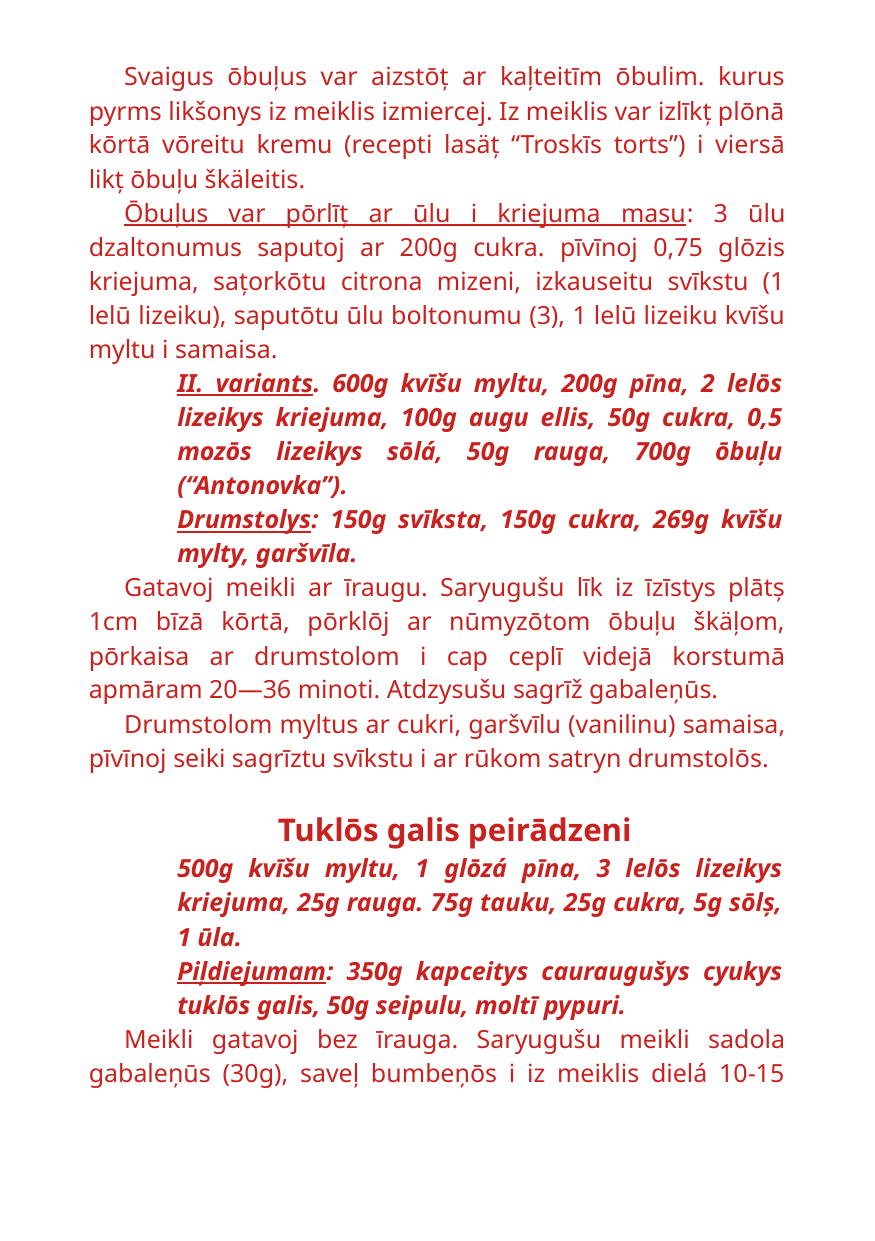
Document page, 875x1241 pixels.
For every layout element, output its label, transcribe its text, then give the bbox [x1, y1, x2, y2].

text II. variants. 600g kvīšu myltu, 200g pīna, 2 lelōs lizeikys kriejuma, 100g augu ellis, 50g cukra, 0,5 mozōs lizeikys sōlá, 50g rauga, 700g ōbuļu (“Antonovka”). [177, 366, 786, 502]
text Drumstolys: 150g svīksta, 150g cukra, 269g kvīšu mylty, garšvīla. [177, 502, 786, 570]
text 500g kvīšu myltu, 1 glōzá pīna, 3 lelōs lizeikys kriejuma, 25g rauga. 75g tauku, 25g cukra, 5g sōlș, 1 ūla. [177, 851, 786, 953]
text Piļdiejumam: 350g kapceitys cauraugušys cyukys tuklōs galis, 50g seipulu, moltī pypuri. [177, 953, 786, 1021]
text Ōbuļus var pōrlīț ar ūlu i kriejuma masu: 3 ūlu dzaltonumus saputoj ar 200g cukra. pīvīnoj 0,75 glōzis kriejuma, sațorkōtu citrona mizeni, izkauseitu svīkstu (1 lelū lizeiku), saputōtu ūlu boltonumu (3), 1 lelū lizeiku kvīšu myltu i samaisa. [88, 195, 786, 366]
text Drumstolom myltus ar cukri, garšvīlu (vanilinu) samaisa, pīvīnoj seiki sagrīztu svīkstu i ar rūkom satryn drumstolōs. [88, 706, 786, 774]
text Meikli gatavoj bez īrauga. Saryugušu meikli sadola gabaleņūs (30g), saveļ bumbeņōs i iz meiklis dielá 10-15 [88, 1021, 786, 1089]
text Tuklōs galis peirādzeni [88, 808, 786, 851]
text Svaigus ōbuļus var aizstōț ar kaļteitīm ōbulim. kurus pyrms likšonys iz meiklis izmiercej. Iz meiklis var izlīkț plōnā kōrtā vōreitu kremu (recepti lasäț “Troskīs torts”) i viersā likț ōbuļu škäleitis. [88, 59, 786, 195]
text Gatavoj meikli ar īraugu. Saryugušu līk iz īzīstys plātș 1cm bīzā kōrtā, pōrklōj ar nūmyzōtom ōbuļu škäļom, pōrkaisa ar drumstolom i cap ceplī videjā korstumā apmāram 20—36 minoti. Atdzysušu sagrīž gabaleņūs. [88, 570, 786, 706]
